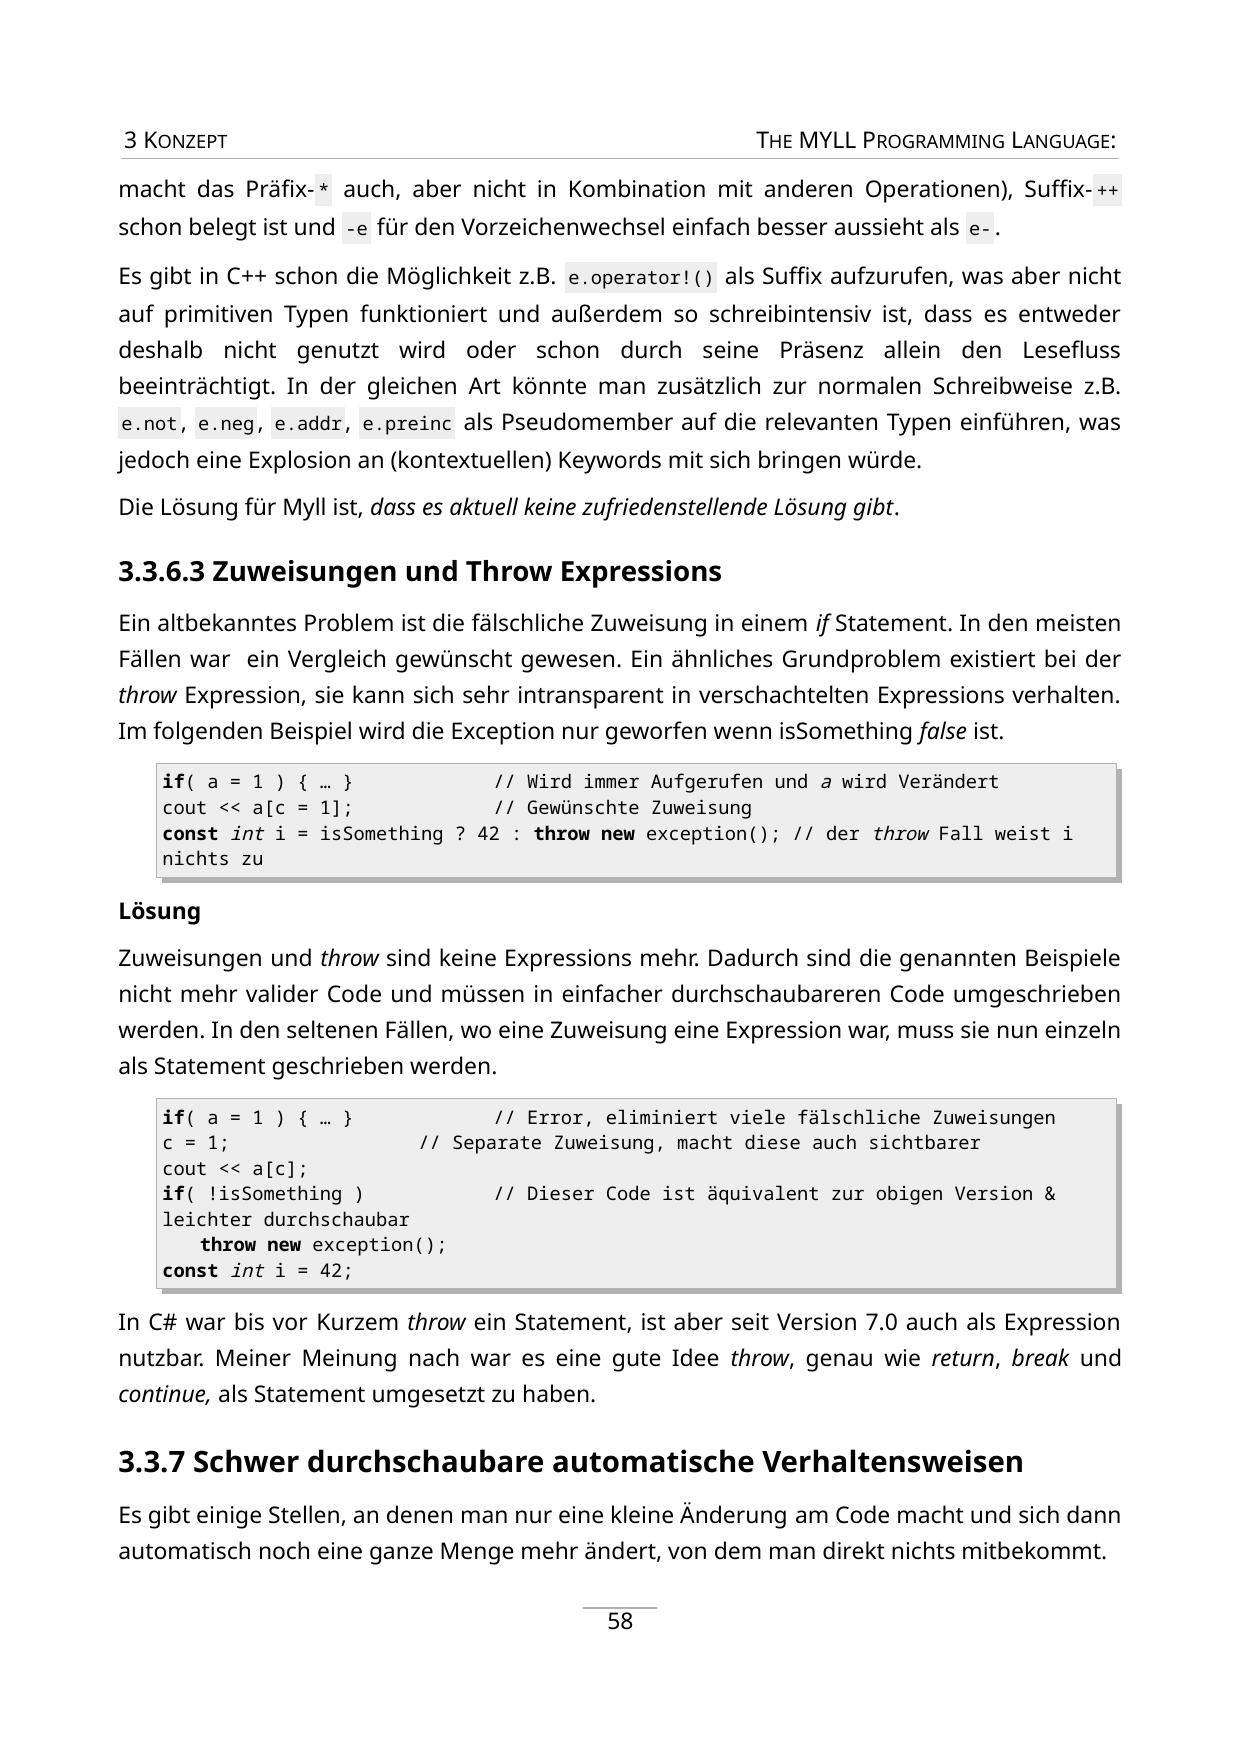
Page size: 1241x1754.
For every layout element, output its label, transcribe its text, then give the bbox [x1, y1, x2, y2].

text Lösung [118, 895, 1122, 926]
text if( a = 1 ) { … } // Error, eliminiert viele fälschliche Zuweisungen c = 1; // Separate Zuweisung, macht diese auch sichtbarer cout << a[c]; if( !isSomething ) // Dieser Code ist äquivalent zur obigen Version & leichter durchschaubar throw new exception(); const int i = 42; [157, 1099, 1116, 1288]
text Die Lösung für Myll ist, dass es aktuell keine zufriedenstellende Lösung gibt. [118, 491, 1122, 522]
text Es gibt einige Stellen, an denen man nur eine kleine Änderung am Code macht und sich dann automatisch noch eine ganze Menge mehr ändert, von dem man direkt nichts mitbekommt. [118, 1499, 1122, 1566]
text In C# war bis vor Kurzem throw ein Statement, ist aber seit Version 7.0 auch als Expression nutzbar. Meiner Meinung nach war es eine gute Idee throw, genau wie return, break und continue, als Statement umgesetzt zu haben. [118, 1306, 1122, 1409]
text Es gibt in C++ schon die Möglichkeit z.B. e.operator!() als Suffix aufzurufen, was aber nicht auf primitiven Typen funktioniert und außerdem so schreibintensiv ist, dass es entweder deshalb nicht genutzt wird oder schon durch seine Präsenz allein den Lesefluss beeinträchtigt. In der gleichen Art könnte man zusätzlich zur normalen Schreibweise z.B. e.not, e.neg, e.addr, e.preinc als Pseudomember auf die relevanten Typen einführen, was jedoch eine Explosion an (kontextuellen) Keywords mit sich bringen würde. [118, 260, 1122, 475]
subtitle Zuweisungen und Throw Expressions [118, 551, 1122, 589]
subtitle Schwer durchschaubare automatische Verhaltensweisen [118, 1441, 1122, 1481]
text Zuweisungen und throw sind keine Expressions mehr. Dadurch sind die genannten Beispiele nicht mehr valider Code und müssen in einfacher durchschaubareren Code umgeschrieben werden. In den seltenen Fällen, wo eine Zuweisung eine Expression war, muss sie nun einzeln als Statement geschrieben werden. [118, 942, 1122, 1081]
text macht das Präfix-* auch, aber nicht in Kombination mit anderen Operationen), Suffix-++ schon belegt ist und -e für den Vorzeichenwechsel einfach besser aussieht als e-. [118, 173, 1122, 244]
text Ein altbekanntes Problem ist die fälschliche Zuweisung in einem if Statement. In den meisten Fällen war ein Vergleich gewünscht gewesen. Ein ähnliches Grundproblem existiert bei der throw Expression, sie kann sich sehr intransparent in verschachtelten Expressions verhalten. Im folgenden Beispiel wird die Exception nur geworfen wenn isSomething false ist. [118, 607, 1122, 746]
text if( a = 1 ) { … } // Wird immer Aufgerufen und a wird Verändert cout << a[c = 1]; // Gewünschte Zuweisung const int i = isSomething ? 42 : throw new exception(); // der throw Fall weist i nichts zu [157, 764, 1116, 877]
